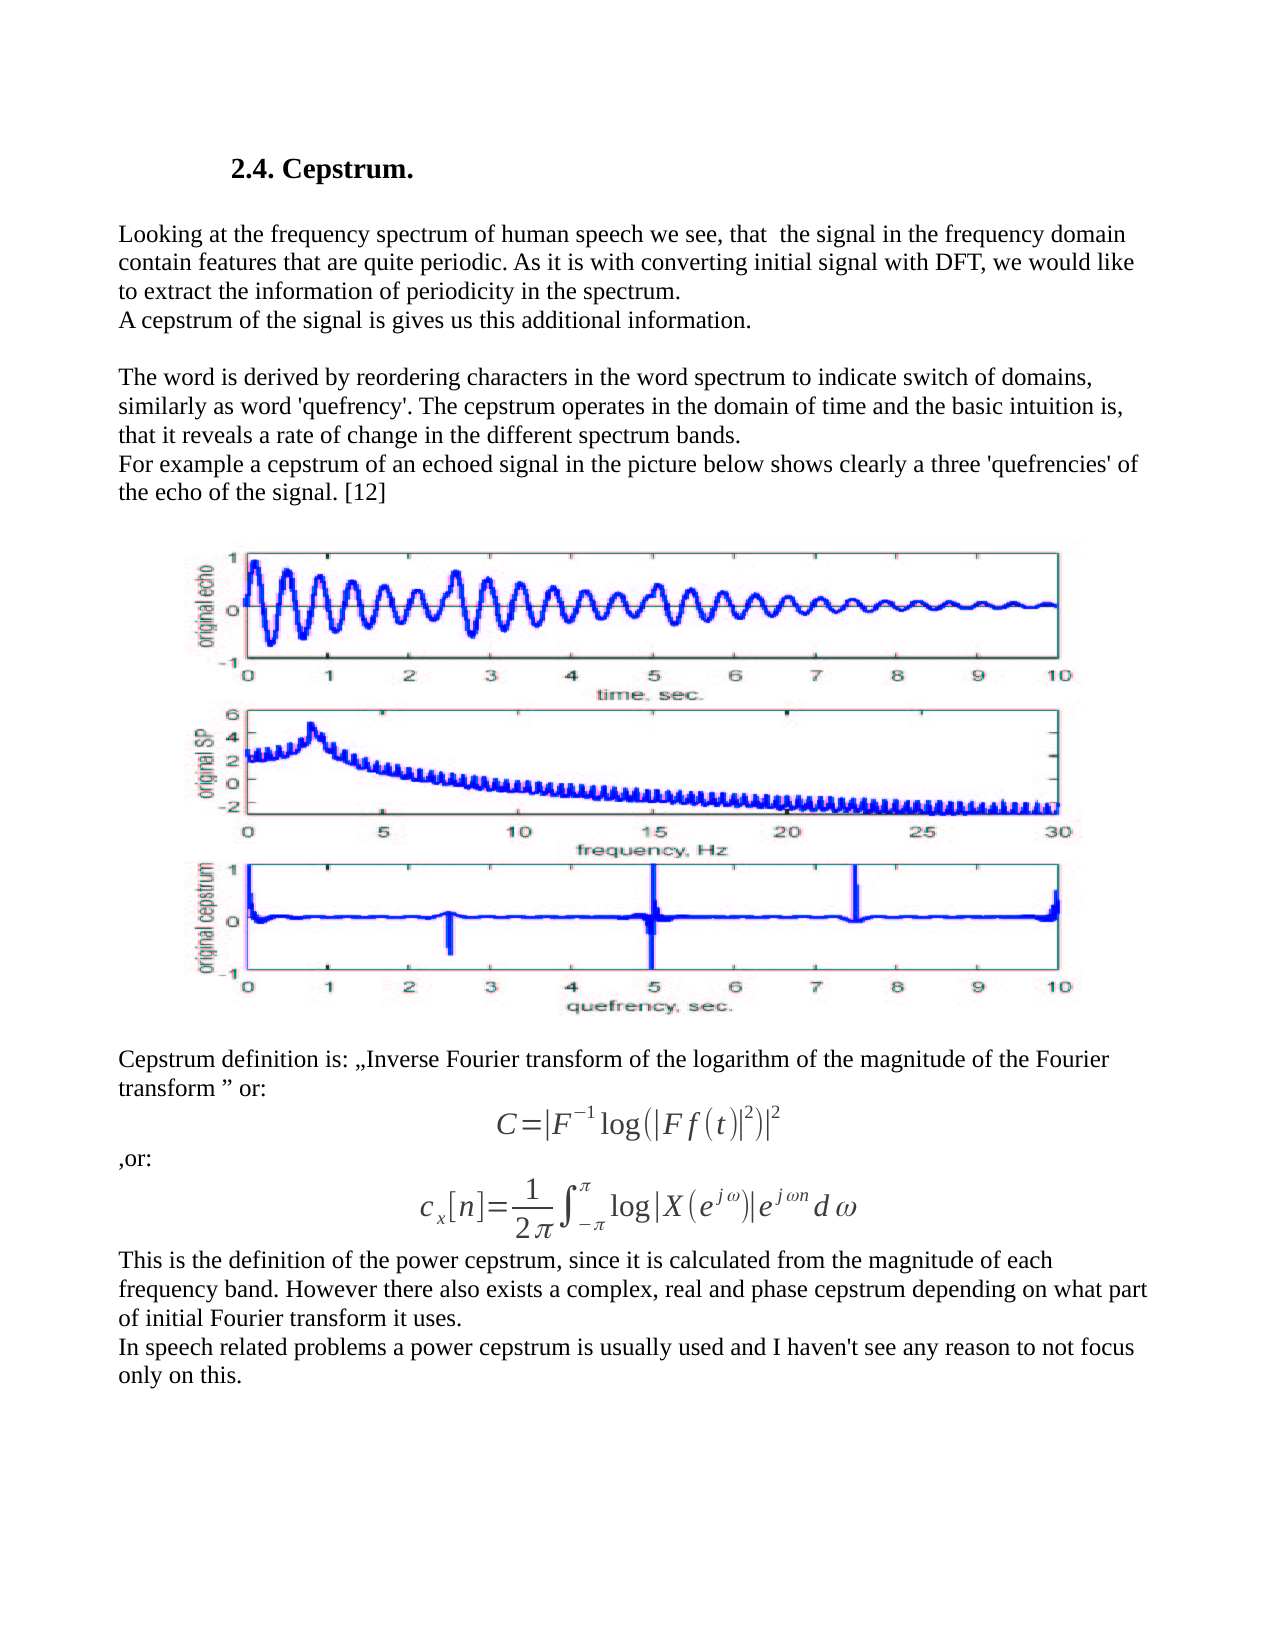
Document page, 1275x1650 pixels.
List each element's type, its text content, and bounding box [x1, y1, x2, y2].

picture [183, 539, 1092, 1016]
list Looking at the frequency spectrum of human speech we see, that the signal in the frequency domain contain features that are quite periodic. As it is with converting initial signal with DFT, we would like to extract the information of periodicity in the spectrum. [81, 219, 1157, 305]
list 2.4. Cepstrum. [193, 152, 1157, 185]
text For example a cepstrum of an echoed signal in the picture below shows clearly a three 'quefrencies' of the echo of the signal. [12] [118, 449, 1157, 506]
text The word is derived by reordering characters in the word spectrum to indicate switch of domains, similarly as word 'quefrency'. The cepstrum operates in the domain of time and the basic intuition is, that it reveals a rate of change in the different spectrum bands. [118, 362, 1157, 449]
text ,or: [118, 1143, 1157, 1171]
text Cepstrum definition is: „Inverse Fourier transform of the logarithm of the magnitude of the Fourier transform ” or: [118, 1044, 1157, 1101]
text This is the definition of the power cepstrum, since it is calculated from the magnitude of each frequency band. However there also exists a complex, real and phase cepstrum depending on what part of initial Fourier transform it uses. [118, 1245, 1157, 1332]
text A cepstrum of the signal is gives us this additional information. [118, 305, 1157, 334]
text In speech related problems a power cepstrum is usually used and I haven't see any reason to not focus only on this. [118, 1332, 1157, 1389]
